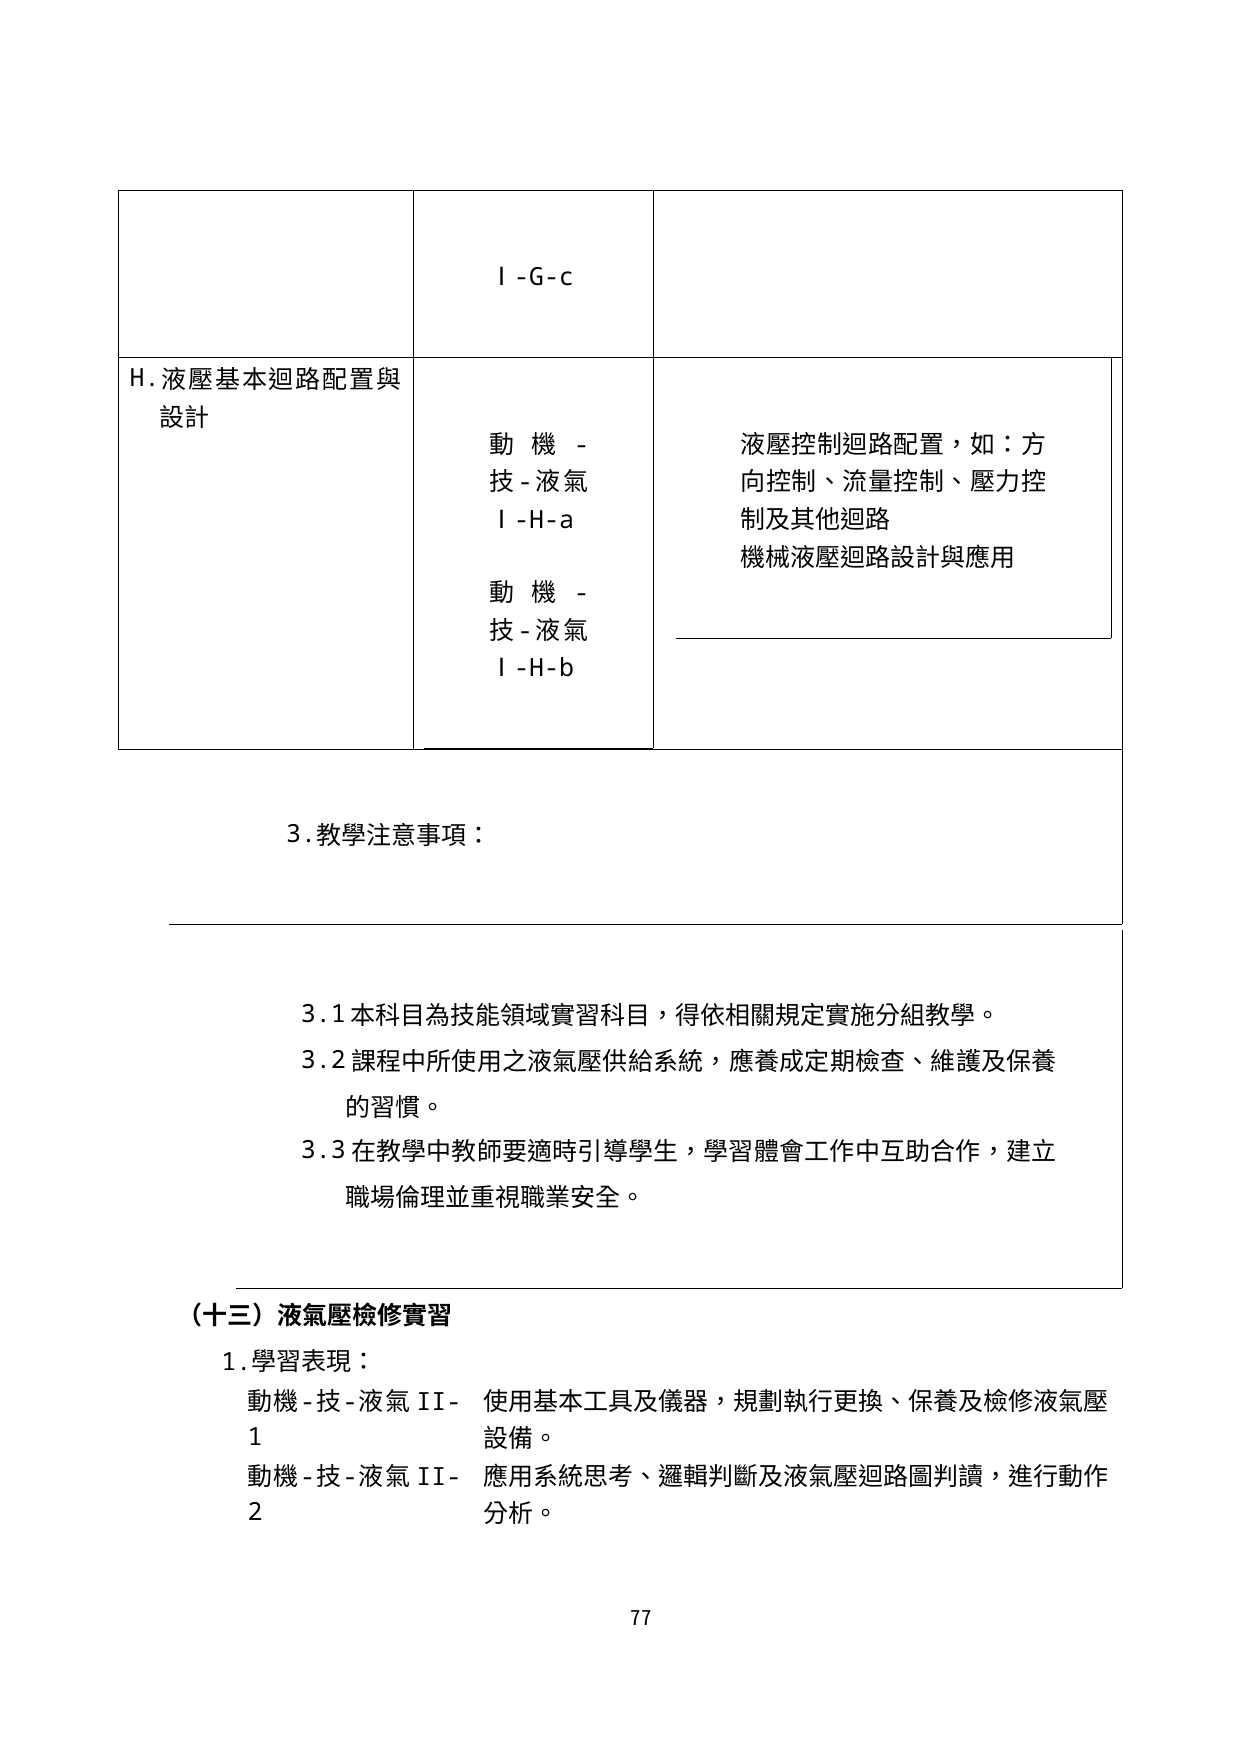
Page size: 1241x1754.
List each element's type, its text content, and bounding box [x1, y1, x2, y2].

table_cell H.液壓基本迴路配置與設計 [119, 358, 413, 748]
table_header 使用基本工具及儀器，規劃執行更換、保養及檢修液氣壓設備。 [473, 1380, 1122, 1455]
table_cell 動機-技-液氣Ⅰ-H-a 動機-技-液氣Ⅰ-H-b [414, 358, 653, 748]
table_cell Ⅰ-G-c [414, 191, 653, 357]
table_cell [654, 191, 664, 357]
text 3.教學注意事項： [168, 750, 1122, 924]
text 3.1本科目為技能領域實習科目，得依相關規定實施分組教學。 [236, 929, 1122, 1040]
text 3.2課程中所使用之液氣壓供給系統，應養成定期檢查、維護及保養的習慣。 [236, 1040, 1122, 1132]
table_cell 應用系統思考、邏輯判斷及液氣壓迴路圖判讀，進行動作分析。 [473, 1455, 1122, 1530]
table_cell [665, 191, 1122, 357]
text 3.3在教學中教師要適時引導學生，學習體會工作中互助合作，建立職場倫理並重視職業安全。 [236, 1132, 1122, 1288]
table_cell [654, 358, 664, 748]
text 1.學習表現： [168, 1334, 1122, 1379]
table_cell 液壓控制迴路配置，如：方向控制、流量控制、壓力控制及其他迴路 機械液壓迴路設計與應用 [665, 358, 1122, 748]
table_cell 動機-技-液氣II-2 [236, 1455, 472, 1530]
table_header 動機-技-液氣II-1 [236, 1380, 472, 1455]
table_cell [119, 191, 413, 357]
text （十三）液氣壓檢修實習 [168, 1288, 1122, 1334]
